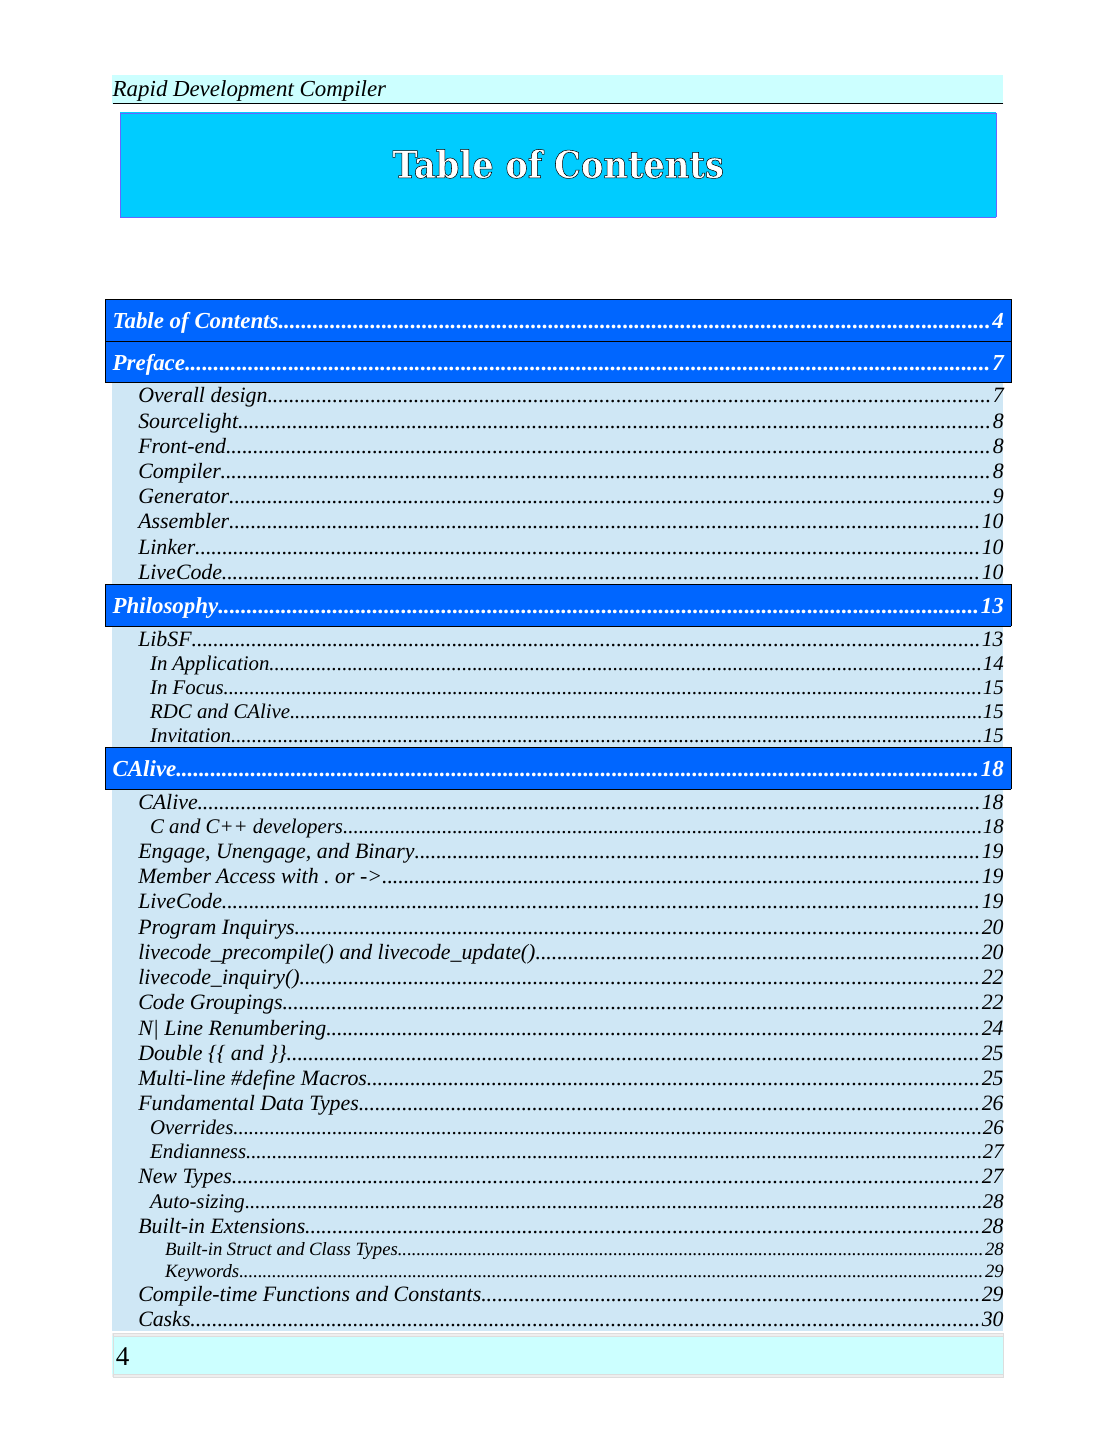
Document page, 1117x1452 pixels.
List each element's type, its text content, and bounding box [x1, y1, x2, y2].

text Code Groupings 22 [112, 989, 1003, 1014]
text CAlive 18 [106, 748, 1011, 789]
text Engage, Unengage, and Binary 19 [112, 838, 1003, 863]
text Preface 7 [106, 342, 1011, 382]
text livecode_inquiry() 22 [112, 964, 1003, 989]
text LiveCode 10 [112, 559, 1003, 584]
text Overall design 7 [112, 383, 1003, 408]
text Invitation 15 [112, 723, 1003, 747]
text Keywords 29 [112, 1259, 1003, 1281]
text Compiler 8 [112, 458, 1003, 483]
text Built-in Extensions 28 [112, 1213, 1003, 1238]
text New Types 27 [112, 1163, 1003, 1189]
text In Application 14 [112, 651, 1003, 675]
text Casks 30 [112, 1306, 1003, 1331]
text Table of Contents 4 [106, 300, 1011, 341]
text livecode_precompile() and livecode_update() 20 [112, 939, 1003, 964]
text C and C++ developers 18 [112, 814, 1003, 838]
text Sourcelight 8 [112, 408, 1003, 433]
text Assembler 10 [112, 508, 1003, 534]
text Built-in Struct and Class Types 28 [112, 1238, 1003, 1259]
text N| Line Renumbering 24 [112, 1014, 1003, 1040]
text Generator 9 [112, 483, 1003, 508]
text Overrides 26 [112, 1115, 1003, 1139]
text Linker 10 [112, 534, 1003, 559]
text In Focus 15 [112, 675, 1003, 699]
text RDC and CAlive 15 [112, 699, 1003, 723]
text Compile-time Functions and Constants 29 [112, 1281, 1003, 1306]
text Double {{ and }} 25 [112, 1040, 1003, 1065]
text LiveCode 19 [112, 888, 1003, 914]
text Philosophy 13 [106, 585, 1011, 626]
text CAlive 18 [112, 790, 1003, 814]
text Multi-line #define Macros 25 [112, 1065, 1003, 1090]
text Fundamental Data Types 26 [112, 1090, 1003, 1115]
text Front-end 8 [112, 433, 1003, 458]
text Endianness 27 [112, 1139, 1003, 1163]
text Auto-sizing 28 [112, 1189, 1003, 1213]
text Member Access with . or -> 19 [112, 863, 1003, 888]
title Table of Contents [121, 114, 996, 217]
text Program Inquirys 20 [112, 914, 1003, 939]
text LibSF 13 [112, 627, 1003, 651]
